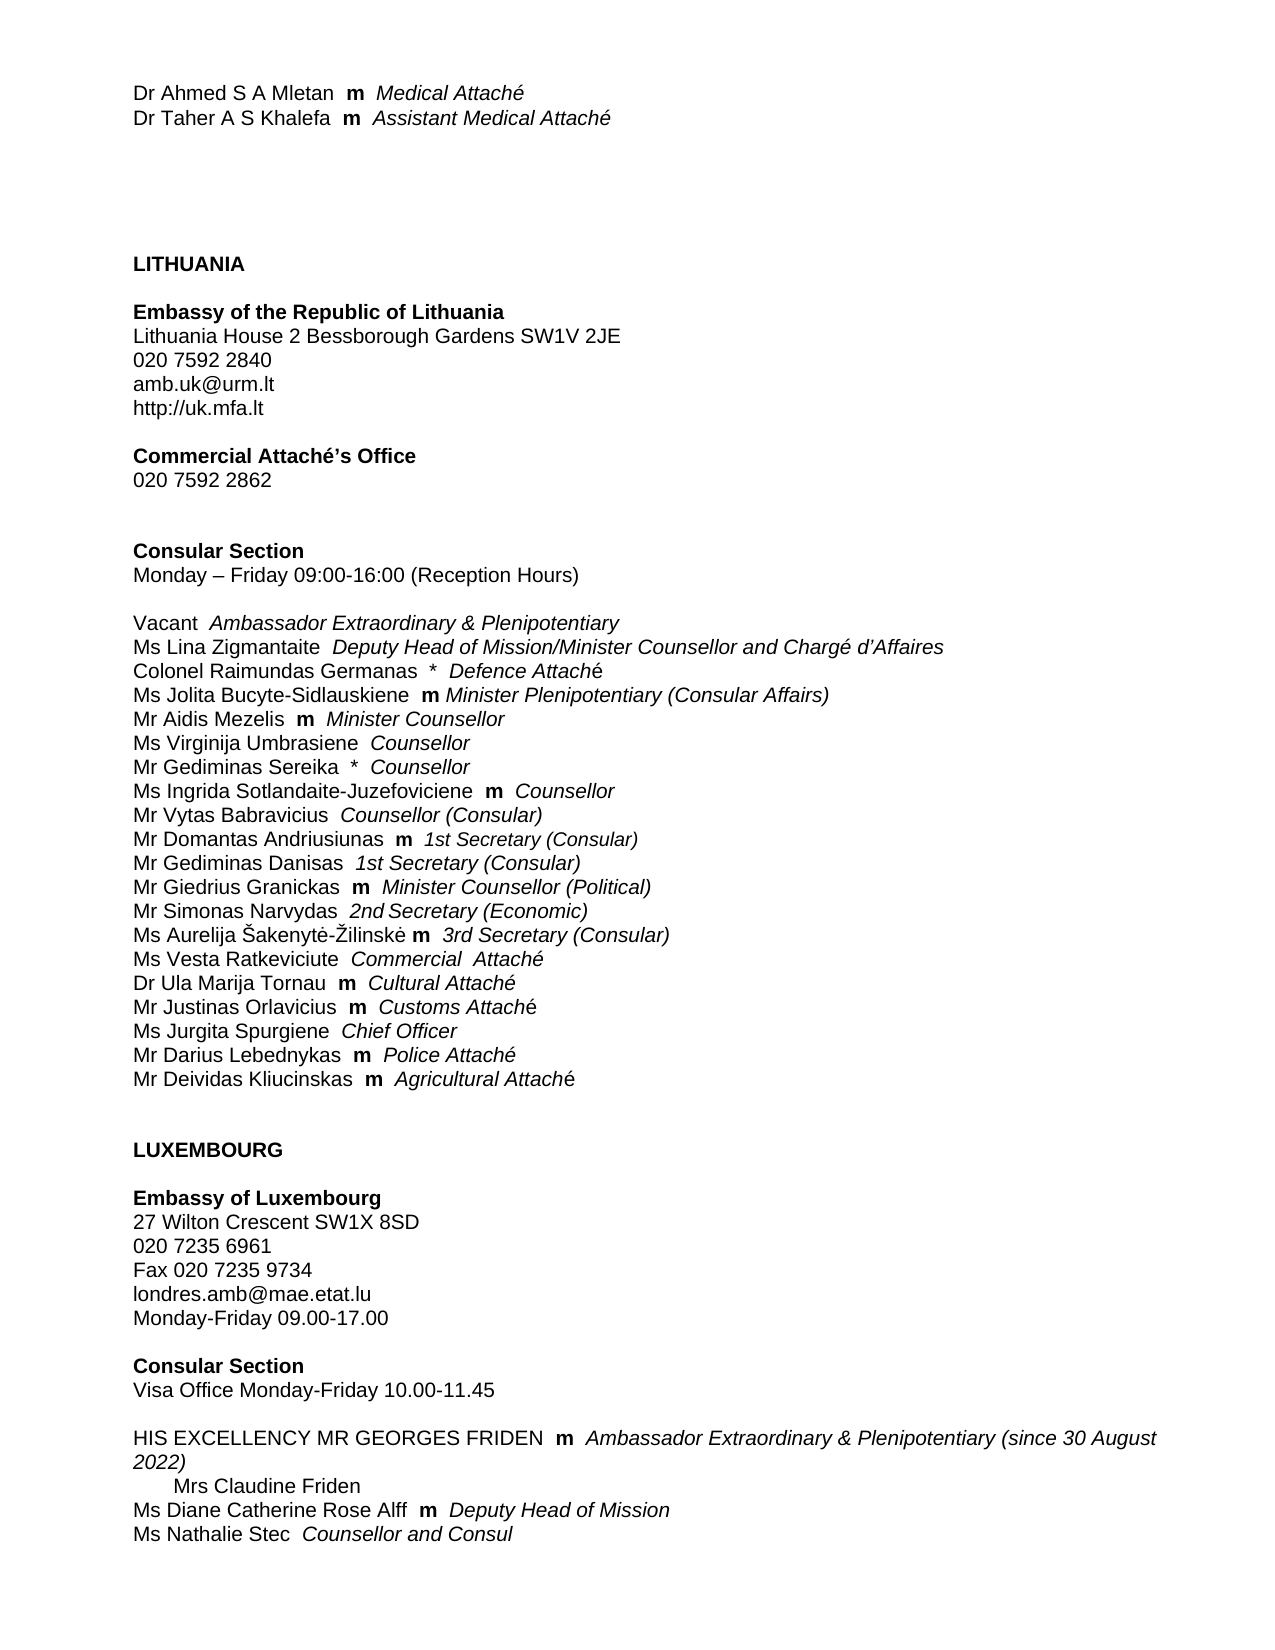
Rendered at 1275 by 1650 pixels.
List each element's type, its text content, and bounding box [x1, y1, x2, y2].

text Dr Ula Marija Tornau m Cultural Attaché [133, 971, 1181, 994]
text Mr Gediminas Danisas 1st Secretary (Consular) [133, 851, 1181, 875]
text londres.amb@mae.etat.lu [133, 1282, 1181, 1306]
text Mrs Claudine Friden [133, 1474, 1181, 1498]
text Fax 020 7235 9734 [133, 1258, 1181, 1282]
text Mr Aidis Mezelis m Minister Counsellor [133, 707, 1181, 731]
text Embassy of Luxembourg [133, 1186, 1181, 1210]
text Mr Justinas Orlavicius m Customs Attaché [133, 994, 1181, 1018]
text Ms Jurgita Spurgiene Chief Officer [133, 1018, 1181, 1042]
text HIS EXCELLENCY MR GEORGES FRIDEN m Ambassador Extraordinary & Plenipotentiary (since 30 August 2022) [133, 1426, 1181, 1474]
text Dr Taher A S Khalefa m Assistant Medical Attaché [133, 106, 1181, 130]
text Dr Ahmed S A Mletan m Medical Attaché [133, 81, 1181, 105]
text Mr Darius Lebednykas m Police Attaché [133, 1042, 1181, 1066]
text http://uk.mfa.lt [133, 396, 1181, 419]
text Monday-Friday 09.00-17.00 [133, 1306, 1181, 1330]
text Monday – Friday 09:00-16:00 (Reception Hours) [133, 563, 1181, 587]
text 020 7592 2840 [133, 348, 1181, 372]
text Mr Gediminas Sereika * Counsellor [133, 755, 1181, 779]
text Ms Ingrida Sotlandaite-Juzefoviciene m Counsellor [133, 779, 1181, 803]
text 020 7592 2862 [133, 467, 1181, 491]
text Embassy of the Republic of Lithuania [133, 300, 1181, 324]
text Ms Lina Zigmantaite Deputy Head of Mission/Minister Counsellor and Chargé d’Affaires [133, 635, 1181, 659]
text Lithuania House 2 Bessborough Gardens SW1V 2JE [133, 324, 1181, 348]
text amb.uk@urm.lt [133, 372, 1181, 396]
text Mr Vytas Babravicius Counsellor (Consular) [133, 803, 1181, 827]
text Commercial Attaché’s Office [133, 443, 1181, 467]
text Ms Aurelija Šakenytė-Žilinskė m 3rd Secretary (Consular) [133, 923, 1181, 947]
subtitle LITHUANIA [133, 252, 1181, 276]
text Mr Domantas Andriusiunas m 1st Secretary (Consular) [133, 827, 1181, 851]
text Consular Section [133, 1354, 1181, 1378]
text Mr Simonas Narvydas 2nd Secretary (Economic) [133, 899, 1181, 923]
text LUXEMBOURG [133, 1138, 1181, 1162]
text Consular Section [133, 539, 1181, 563]
text 020 7235 6961 [133, 1234, 1181, 1258]
text Colonel Raimundas Germanas * Defence Attaché [133, 659, 1181, 683]
text 27 Wilton Crescent SW1X 8SD [133, 1210, 1181, 1234]
text Ms Diane Catherine Rose Alff m Deputy Head of Mission [133, 1498, 1181, 1522]
text Ms Nathalie Stec Counsellor and Consul [133, 1522, 1181, 1546]
text Ms Vesta Ratkeviciute Commercial Attaché [133, 947, 1181, 971]
text Mr Deividas Kliucinskas m Agricultural Attaché [133, 1066, 1181, 1090]
text Ms Jolita Bucyte-Sidlauskiene m Minister Plenipotentiary (Consular Affairs) [133, 683, 1181, 707]
text Mr Giedrius Granickas m Minister Counsellor (Political) [133, 875, 1181, 899]
text Ms Virginija Umbrasiene Counsellor [133, 731, 1181, 755]
text Visa Office Monday-Friday 10.00-11.45 [133, 1378, 1181, 1402]
text Vacant Ambassador Extraordinary & Plenipotentiary [133, 611, 1181, 635]
